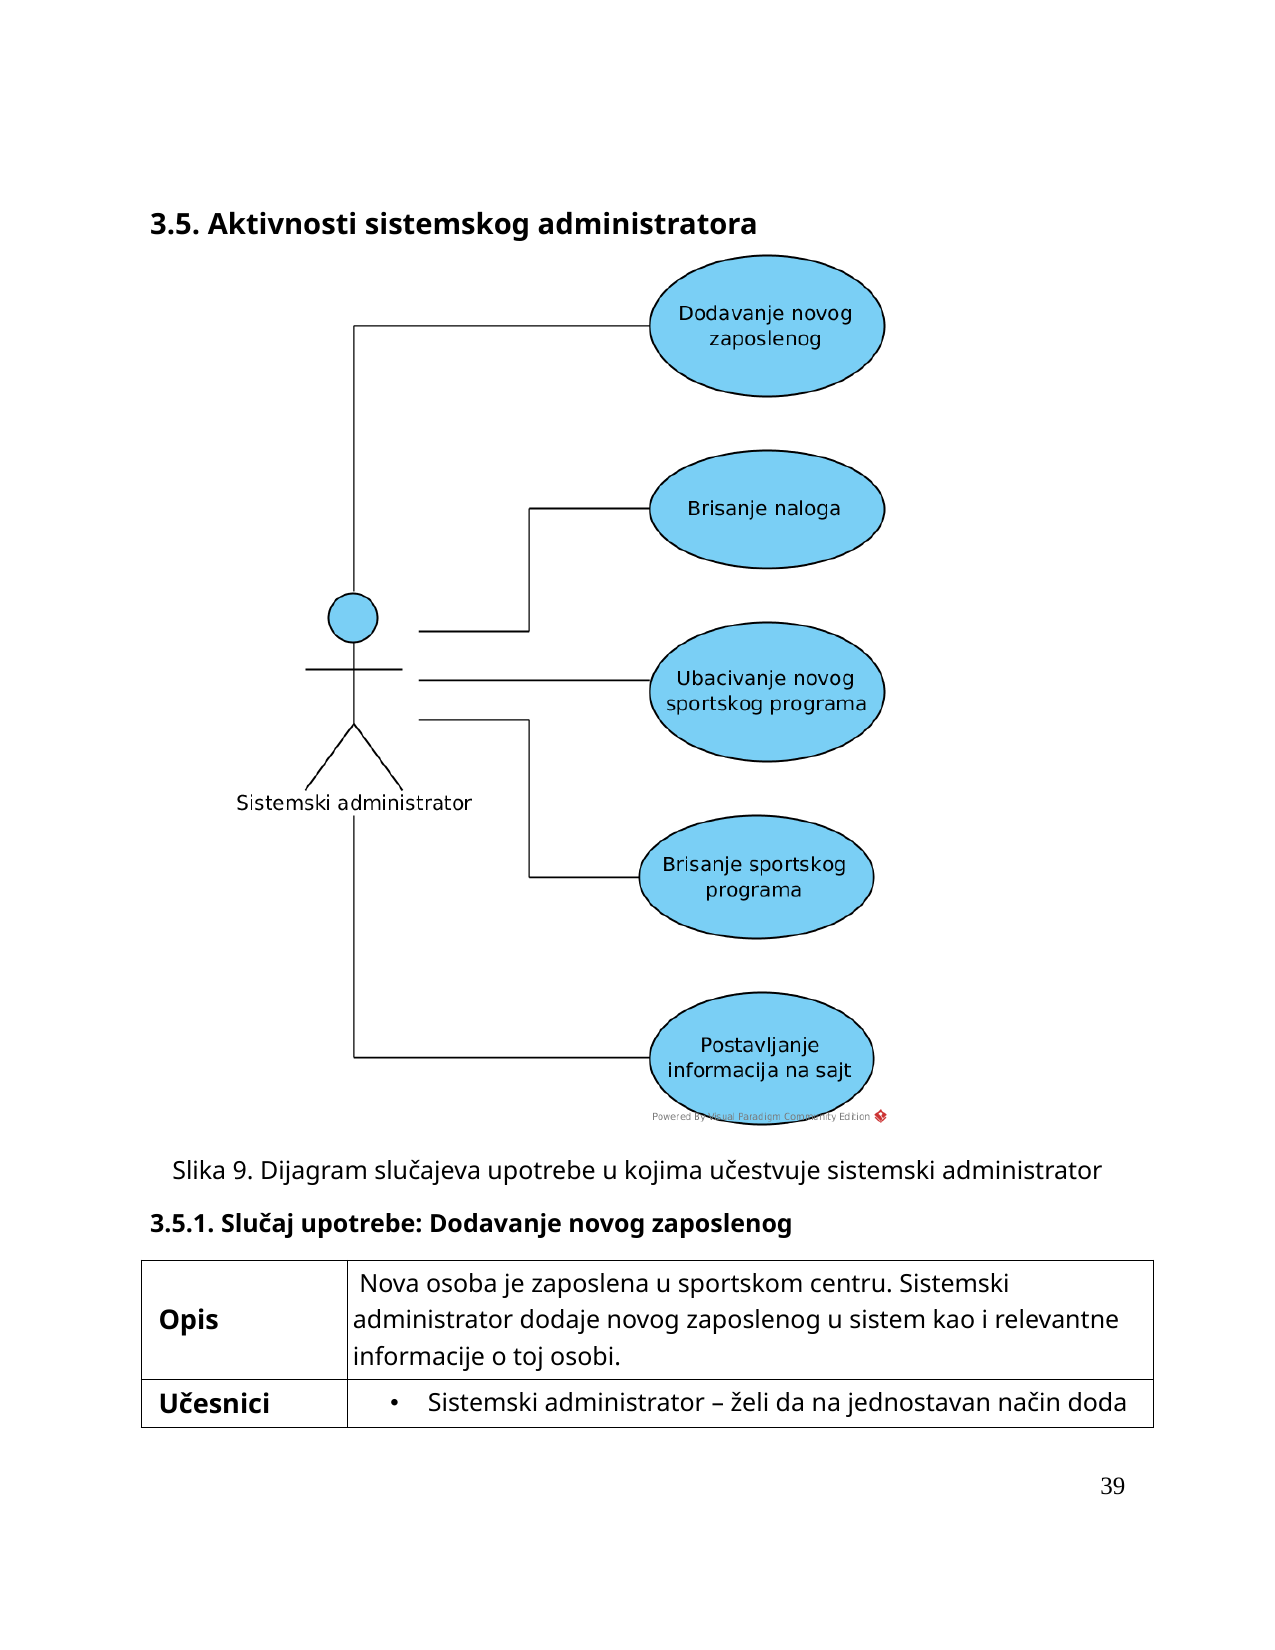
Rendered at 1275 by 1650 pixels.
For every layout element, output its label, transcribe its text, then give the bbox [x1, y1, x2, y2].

text 3.5.1. Slučaj upotrebe: Dodavanje novog zaposlenog [150, 1206, 1125, 1240]
table_cell Sistemski administrator – želi da na jednostavan način doda [348, 1380, 1153, 1427]
table_header Opis [142, 1261, 347, 1379]
text Slika 9. Dijagram slučajeva upotrebe u kojima učestvuje sistemski administrator [150, 1131, 1125, 1187]
text 3.5. Aktivnosti sistemskog administratora [150, 203, 1125, 243]
picture [214, 251, 891, 1131]
table_cell Učesnici [142, 1380, 347, 1427]
table_header Nova osoba je zaposlena u sportskom centru. Sistemski administrator dodaje novog zaposlenog u sistem kao i relevantne informacije o toj osobi. [348, 1261, 1153, 1379]
